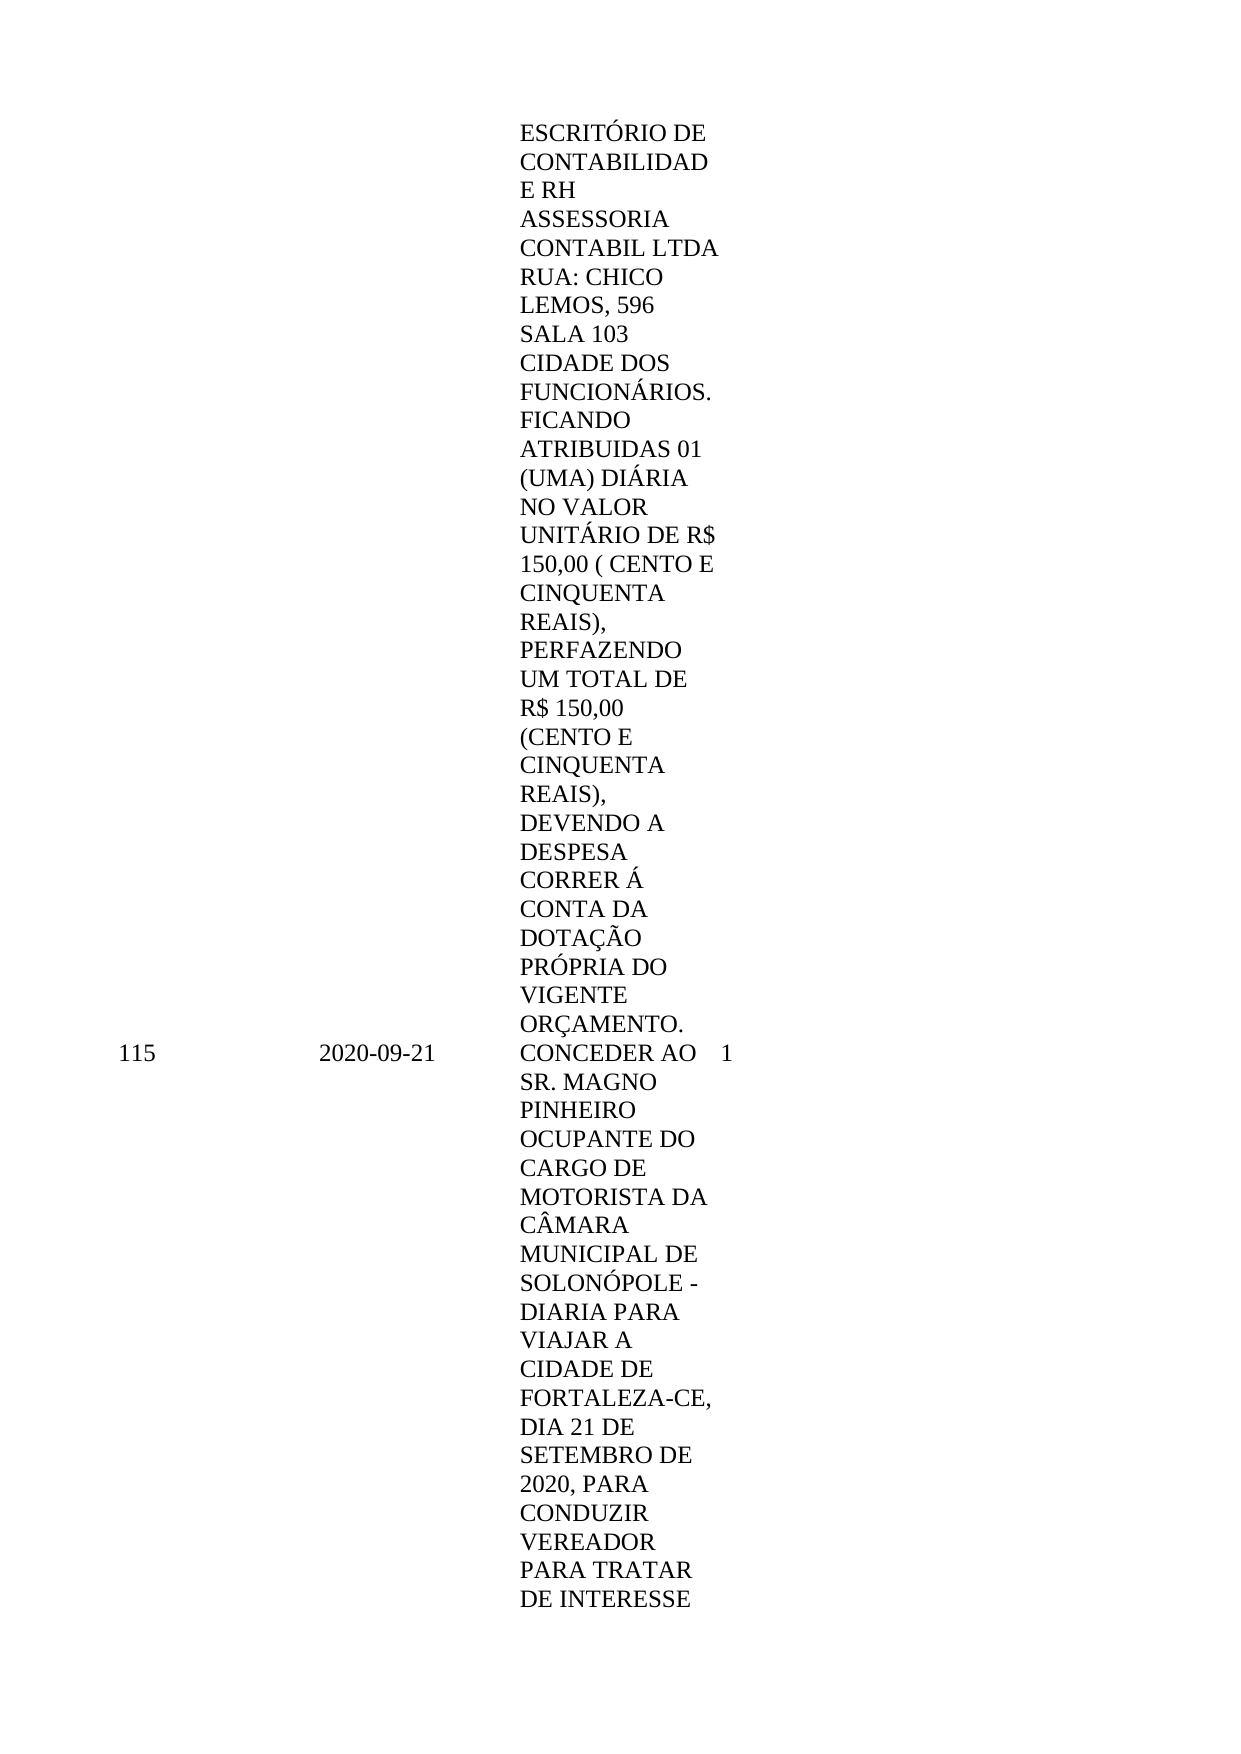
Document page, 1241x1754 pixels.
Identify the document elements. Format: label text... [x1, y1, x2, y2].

table_cell [118, 118, 319, 1038]
table_cell [319, 118, 519, 1038]
table_cell ESCRITÓRIO DE CONTABILIDADE RH ASSESSORIA CONTABIL LTDA RUA: CHICO LEMOS, 596 SALA 103 CIDADE DOS FUNCIONÁRIOS. FICANDO ATRIBUIDAS 01 (UMA) DIÁRIA NO VALOR UNITÁRIO DE R$ 150,00 ( CENTO E CINQUENTA REAIS), PERFAZENDO UM TOTAL DE R$ 150,00 (CENTO E CINQUENTA REAIS), DEVENDO A DESPESA CORRER Á CONTA DA DOTAÇÃO PRÓPRIA DO VIGENTE ORÇAMENTO. [520, 118, 720, 1038]
table_cell 2020-09-21 [319, 1038, 519, 1613]
table_cell 115 [118, 1038, 319, 1613]
table_cell 1 [720, 1038, 921, 1613]
table_cell [720, 118, 921, 1038]
table_cell CONCEDER AO SR. MAGNO PINHEIRO OCUPANTE DO CARGO DE MOTORISTA DA CÂMARA MUNICIPAL DE SOLONÓPOLE - DIARIA PARA VIAJAR A CIDADE DE FORTALEZA-CE, DIA 21 DE SETEMBRO DE 2020, PARA CONDUZIR VEREADOR PARA TRATAR DE INTERESSE [520, 1038, 720, 1613]
table_cell [921, 1038, 1122, 1613]
table_cell [921, 118, 1122, 1038]
